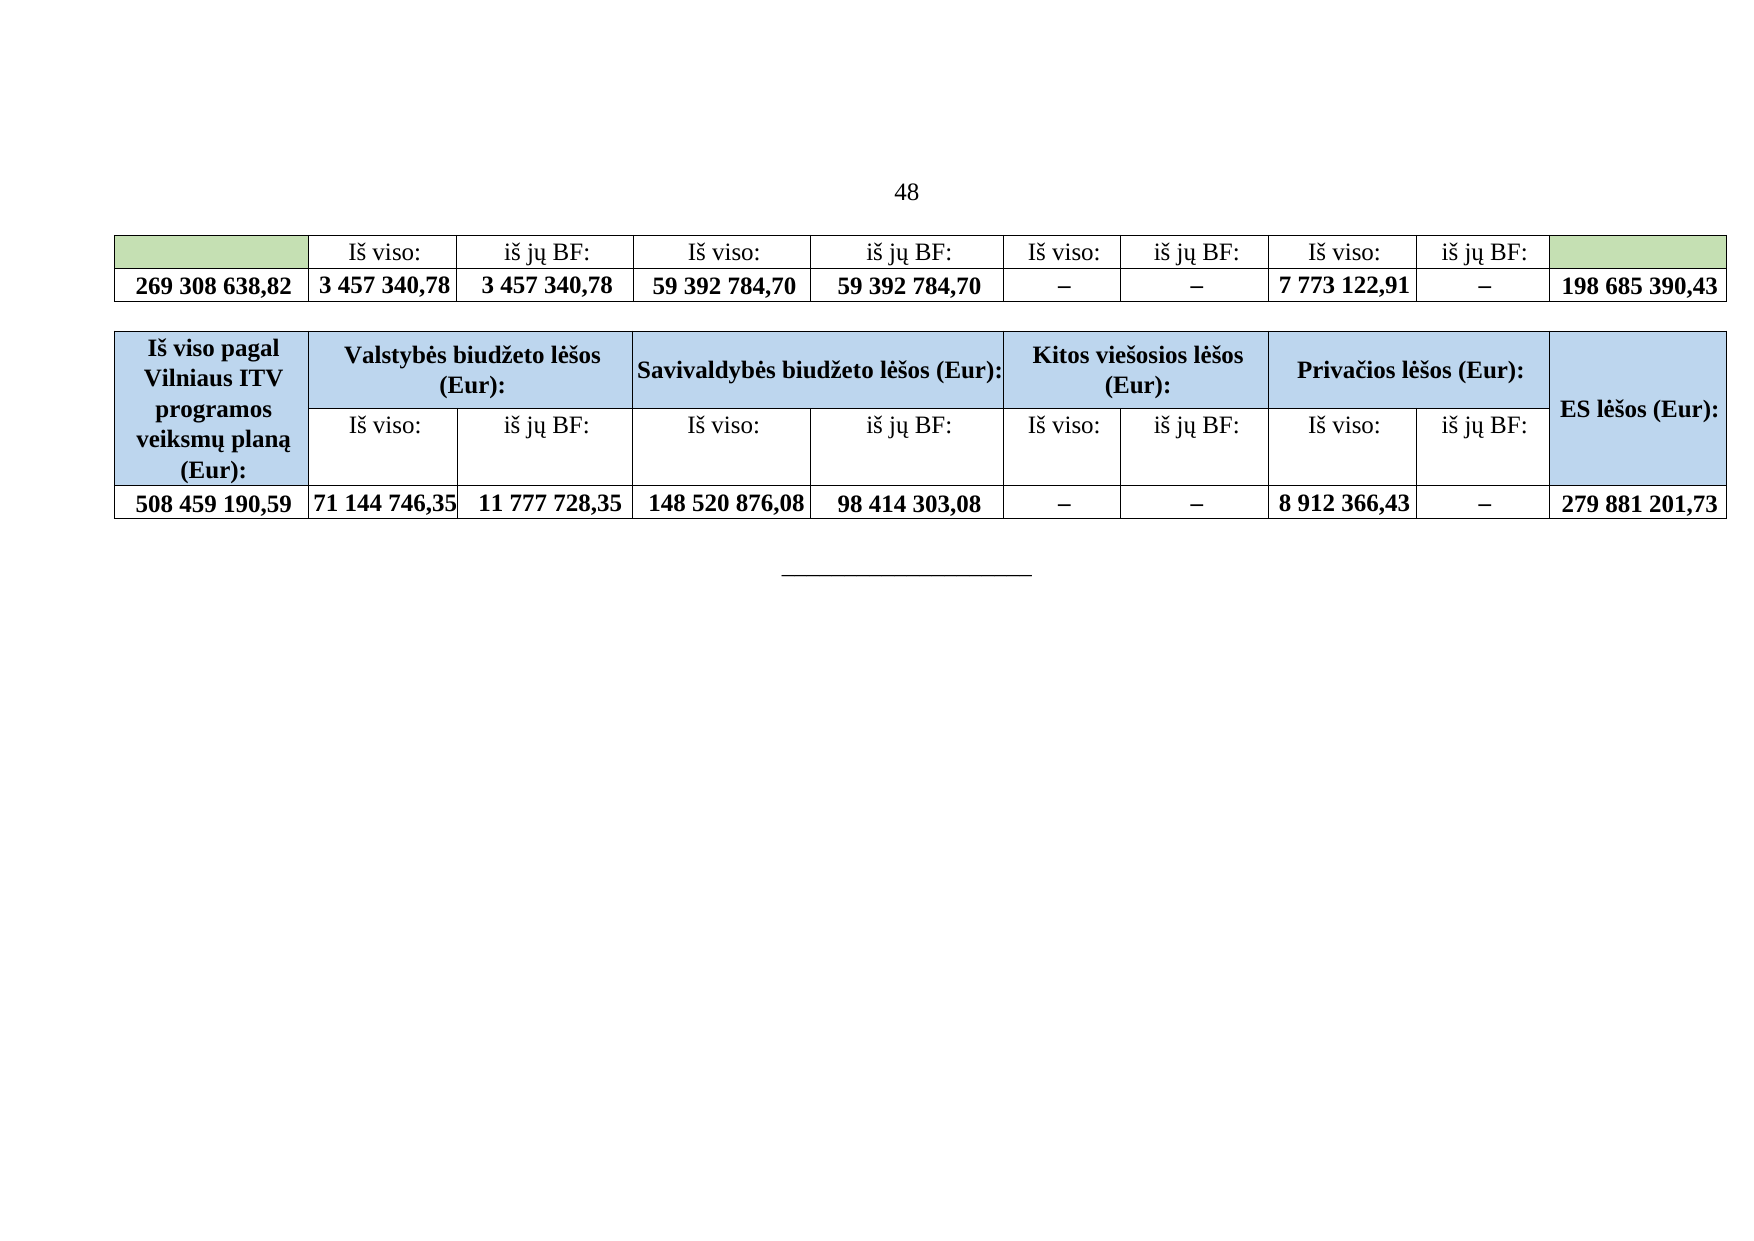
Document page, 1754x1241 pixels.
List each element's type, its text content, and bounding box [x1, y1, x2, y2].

table_cell – [1417, 269, 1549, 301]
table_cell – [1121, 269, 1268, 301]
table_cell iš jų BF: [1417, 236, 1549, 268]
table_cell Iš viso: [1269, 236, 1416, 268]
table_header Privačios lėšos (Eur): [1269, 332, 1549, 408]
table_cell 279 881 201,73 [1550, 486, 1726, 518]
table_cell iš jų BF: [1121, 236, 1268, 268]
table_cell – [1004, 486, 1120, 518]
table_cell iš jų BF: [811, 409, 1003, 485]
table_header Savivaldybės biudžeto lėšos (Eur): [633, 332, 1003, 408]
table_cell – [1121, 486, 1268, 518]
table_header [115, 236, 308, 268]
table_cell 269 308 638,82 [115, 269, 308, 301]
table_header [1550, 236, 1726, 268]
table_cell 11 777 728,35 [458, 486, 632, 518]
table_cell 7 773 122,91 [1269, 269, 1416, 301]
table_cell 8 912 366,43 [1269, 486, 1416, 518]
table_cell – [1004, 269, 1120, 301]
table_cell iš jų BF: [1121, 409, 1268, 485]
table_header Valstybės biudžeto lėšos (Eur): [309, 332, 632, 408]
table_cell Iš viso: [309, 409, 457, 485]
table_header Kitos viešosios lėšos (Eur): [1004, 332, 1268, 408]
table_cell – [1417, 486, 1549, 518]
table_cell iš jų BF: [458, 409, 632, 485]
table_cell Iš viso: [1004, 409, 1120, 485]
table_cell 59 392 784,70 [634, 269, 810, 301]
table_cell 198 685 390,43 [1550, 269, 1726, 301]
table_cell Iš viso: [1269, 409, 1416, 485]
table_header ES lėšos (Eur): [1550, 332, 1726, 485]
text ____________________ [118, 550, 1695, 579]
table_cell Iš viso: [634, 236, 810, 268]
table_header Iš viso pagal Vilniaus ITV programos veiksmų planą (Eur): [115, 332, 308, 485]
table_cell 148 520 876,08 [633, 486, 810, 518]
table_cell Iš viso: [633, 409, 810, 485]
table_cell 3 457 340,78 [457, 269, 633, 301]
table_cell 59 392 784,70 [811, 269, 1003, 301]
table_cell 3 457 340,78 [309, 269, 456, 301]
table_cell 508 459 190,59 [115, 486, 308, 518]
table_cell iš jų BF: [811, 236, 1003, 268]
table_cell 71 144 746,35 [309, 486, 457, 518]
table_cell iš jų BF: [457, 236, 633, 268]
table_cell Iš viso: [309, 236, 456, 268]
table_cell 98 414 303,08 [811, 486, 1003, 518]
table_cell iš jų BF: [1417, 409, 1549, 485]
table_cell Iš viso: [1004, 236, 1120, 268]
